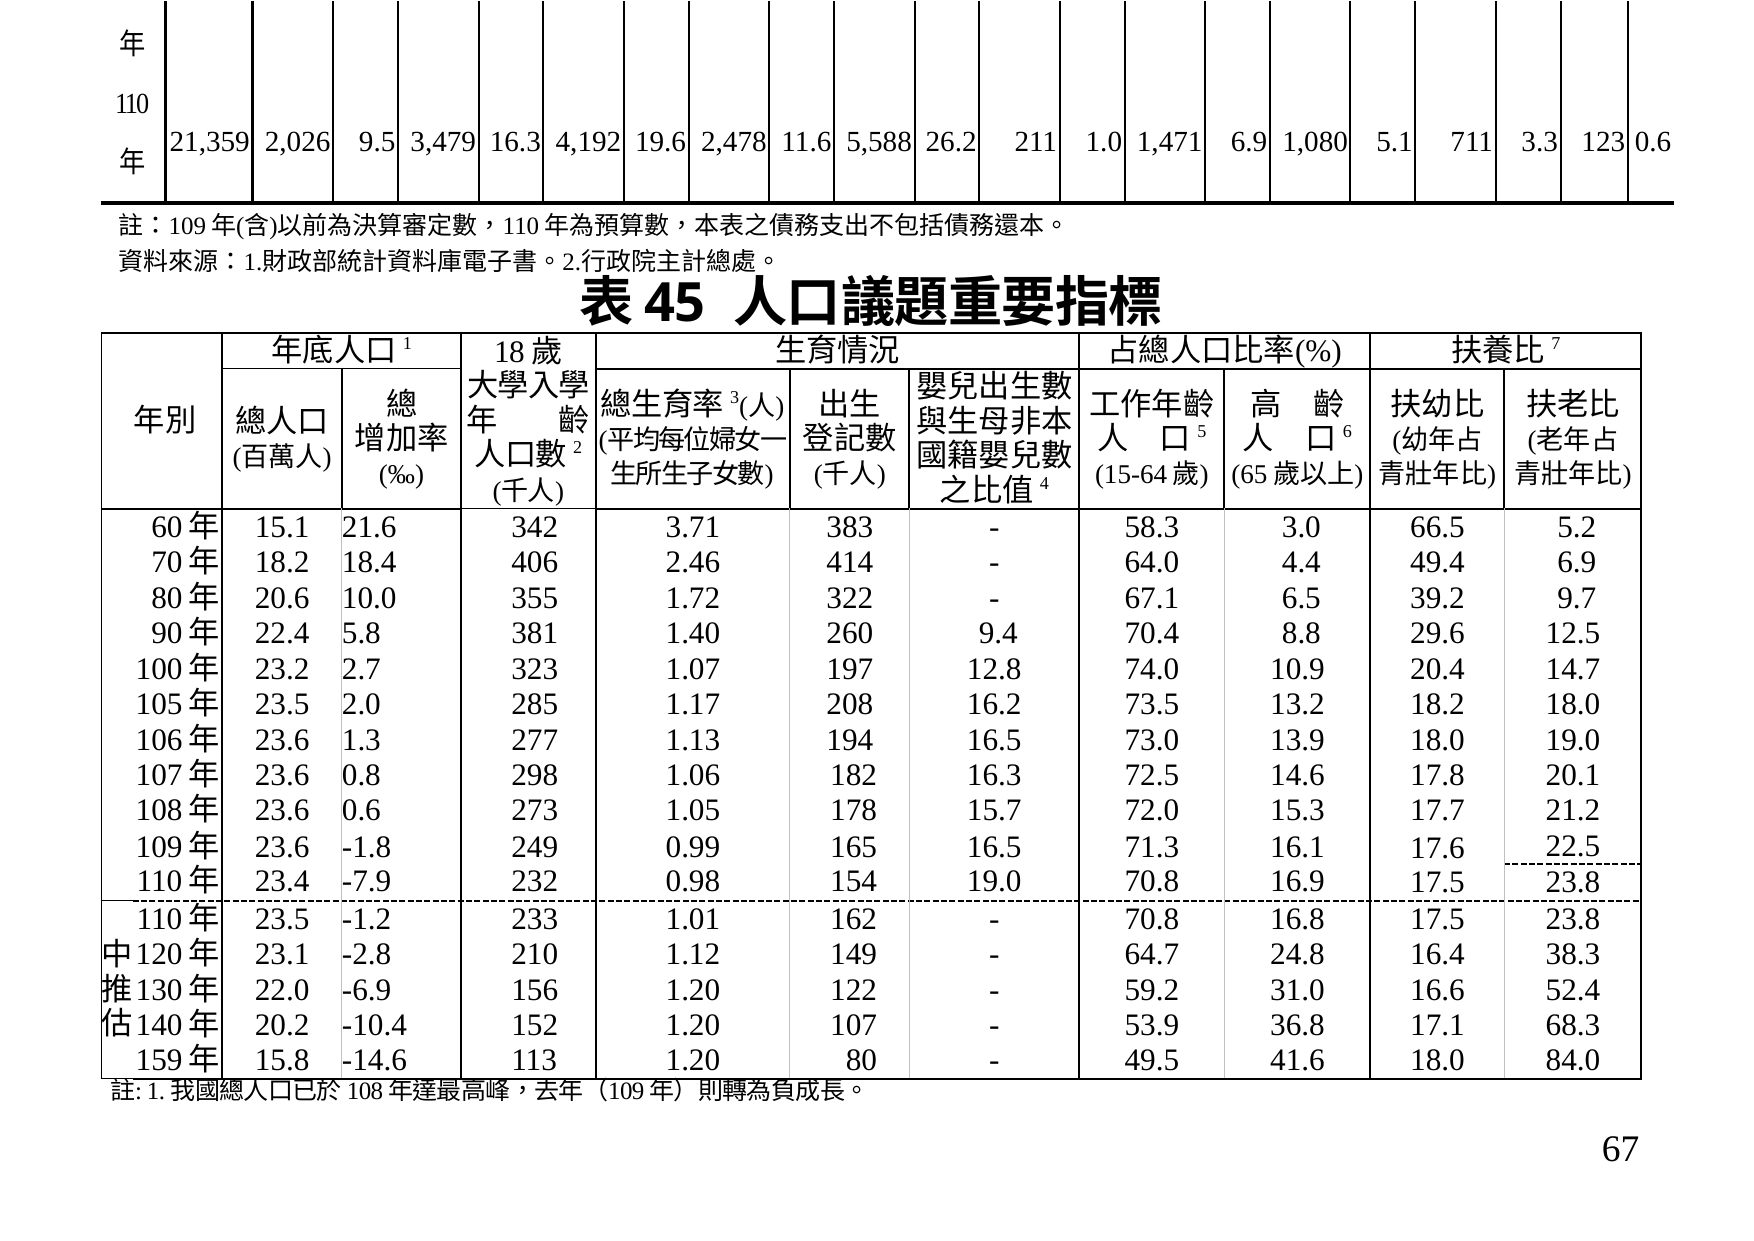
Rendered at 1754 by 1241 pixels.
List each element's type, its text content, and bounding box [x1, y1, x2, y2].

table_cell 122 [790, 971, 909, 1007]
table_cell 182 [790, 757, 909, 792]
table_cell 23.6 [223, 721, 341, 757]
table_cell [980, 1, 1059, 82]
table_cell -10.4 [342, 1007, 460, 1042]
table_header 18歲 大學入學 年 齡 人口數2 (千人) [462, 334, 595, 508]
table_cell 194 [790, 721, 909, 757]
table_cell 273 [462, 792, 595, 828]
table_cell 總生育率3(人) (平均每位婦女一生所生子女數) [597, 370, 789, 508]
table_cell 3.3 [1497, 82, 1560, 201]
table_cell 高 齡 人 口6 (65歲以上) [1225, 370, 1369, 508]
table_cell -1.8 -7.9 [342, 828, 460, 899]
table_cell [334, 1, 397, 82]
table_cell 80 [790, 1042, 909, 1078]
table_cell 中推估 [102, 901, 132, 1078]
table_cell 107年 [133, 757, 221, 792]
table_cell 工作年齡人 口5 (15-64歲) [1080, 370, 1223, 508]
table_cell 5.8 [342, 615, 460, 651]
table_cell 120年 [133, 936, 221, 971]
table_cell 414 [790, 544, 909, 580]
table_cell 0.99 0.98 [597, 828, 789, 899]
table_cell 0.6 [1629, 82, 1674, 201]
table_cell - [910, 510, 1078, 544]
table_cell [690, 1, 768, 82]
table_cell [480, 1, 542, 82]
table_cell 31.0 [1225, 971, 1369, 1007]
table_cell 2.46 [597, 544, 789, 580]
table_cell 60年 [133, 510, 221, 544]
table_cell 16.5 19.0 [910, 828, 1078, 899]
table_cell 2,026 [254, 82, 332, 201]
table_cell 21,359 [167, 82, 251, 201]
table_cell 21.2 [1505, 792, 1640, 828]
table_cell [1271, 1, 1349, 82]
table_cell - [910, 1007, 1078, 1042]
table_cell 18.0 [1371, 721, 1504, 757]
table_cell 323 [462, 651, 595, 686]
table_cell 68.3 [1505, 1007, 1640, 1042]
table_cell 381 [462, 615, 595, 651]
table_cell 1.05 [597, 792, 789, 828]
table_cell [1061, 1, 1124, 82]
table_cell 9.4 [910, 615, 1078, 651]
table_cell 72.0 [1080, 792, 1224, 828]
table_cell [916, 1, 978, 82]
table_cell 110年 [133, 900, 221, 936]
table_cell 17.5 [1371, 900, 1504, 936]
table_cell 6.9 [1206, 82, 1269, 201]
table_cell 18.0 [1371, 1042, 1504, 1078]
subtitle 表45 人口議題重要指標 [103, 278, 1639, 332]
table_cell 90年 [133, 615, 221, 651]
table_cell 6.5 [1225, 580, 1369, 615]
table_cell 20.6 [223, 580, 341, 615]
table_cell 16.3 [480, 82, 542, 201]
table_cell 260 [790, 615, 909, 651]
table_cell 10.9 [1225, 651, 1369, 686]
table_cell 233 [462, 900, 595, 936]
table_cell 1.13 [597, 721, 789, 757]
table_cell [770, 1, 833, 82]
table_cell 298 [462, 757, 595, 792]
table_cell [1497, 1, 1560, 82]
table_cell 211 [980, 82, 1059, 201]
text 註：109年(含)以前為決算審定數，110年為預算數，本表之債務支出不包括債務還本。 [118, 205, 1687, 241]
table_cell 2.0 [342, 686, 460, 721]
table_cell 110年 [101, 82, 164, 201]
table_cell [167, 1, 251, 82]
text 註: 1. 我國總人口已於108年達最高峰，去年（109年）則轉為負成長。 [103, 1080, 1654, 1105]
table_cell [1562, 1, 1627, 82]
table_cell 100年 [133, 651, 221, 686]
table_header 占總人口比率(%) [1080, 334, 1369, 368]
table_cell 18.0 [1505, 686, 1640, 721]
table_cell 1.20 [597, 971, 789, 1007]
table_cell 2.7 [342, 651, 460, 686]
table_cell 24.8 [1225, 936, 1369, 971]
table_header 生育情況 [597, 334, 1078, 368]
table_cell 208 [790, 686, 909, 721]
table_cell 16.8 [1225, 900, 1369, 936]
table_cell 73.0 [1080, 721, 1224, 757]
table_cell 107 [790, 1007, 909, 1042]
table_cell 210 [462, 936, 595, 971]
table_cell 23.1 [223, 936, 341, 971]
table_header 年底人口1 [223, 334, 460, 368]
table_cell 3.71 [597, 510, 789, 544]
table_cell 38.3 [1505, 936, 1640, 971]
table_cell [1126, 1, 1204, 82]
table_cell 277 [462, 721, 595, 757]
table_cell -14.6 [342, 1042, 460, 1078]
table_cell 1.06 [597, 757, 789, 792]
table_cell 159年 [133, 1042, 221, 1078]
table_cell 123 [1562, 82, 1627, 201]
table_cell 74.0 [1080, 651, 1224, 686]
table_cell 70.4 [1080, 615, 1224, 651]
table_cell 5,588 [835, 82, 914, 201]
table_cell 16.6 [1371, 971, 1504, 1007]
table_cell 149 [790, 936, 909, 971]
table_cell [1629, 1, 1674, 82]
table_cell 9.5 [334, 82, 397, 201]
table_cell 140年 [133, 1007, 221, 1042]
table_cell 總 增加率 (‰) [343, 369, 460, 508]
table_cell 23.6 [223, 757, 341, 792]
table_cell 67.1 [1080, 580, 1224, 615]
table_cell 4,192 [544, 82, 623, 201]
table_cell 59.2 [1080, 971, 1224, 1007]
table_cell 17.1 [1371, 1007, 1504, 1042]
table_header 扶養比7 [1371, 334, 1640, 368]
table_cell 扶幼比 (幼年占 青壯年比) [1371, 370, 1503, 508]
table_cell 19.6 [625, 82, 688, 201]
table_cell 29.6 [1371, 615, 1504, 651]
table_cell 1.20 [597, 1007, 789, 1042]
table_cell 17.8 [1371, 757, 1504, 792]
table_cell - [910, 1042, 1078, 1078]
table_cell 108年 [133, 792, 221, 828]
table_cell 8.8 [1225, 615, 1369, 651]
table_cell 11.6 [770, 82, 833, 201]
table_cell 23.6 23.4 [223, 828, 341, 899]
table_cell 5.2 [1505, 510, 1640, 544]
table_cell 1.12 [597, 936, 789, 971]
table_cell 4.4 [1225, 544, 1369, 580]
table_cell 105年 [133, 686, 221, 721]
table_cell 322 [790, 580, 909, 615]
table_cell 23.5 [223, 900, 341, 936]
table_cell 165 154 [790, 828, 909, 899]
table_cell 16.4 [1371, 936, 1504, 971]
table_cell 17.6 17.5 [1371, 828, 1504, 899]
table_cell 19.0 [1505, 721, 1640, 757]
table_cell 23.2 [223, 651, 341, 686]
table_cell 70年 [133, 544, 221, 580]
table_cell 22.4 [223, 615, 341, 651]
table_cell - [910, 936, 1078, 971]
table_cell 10.0 [342, 580, 460, 615]
table_cell 1.17 [597, 686, 789, 721]
table_cell 113 [462, 1042, 595, 1078]
table_cell -1.2 [342, 900, 460, 936]
table_cell 36.8 [1225, 1007, 1369, 1042]
table_cell 162 [790, 900, 909, 936]
table_cell 26.2 [916, 82, 978, 201]
table_cell 13.9 [1225, 721, 1369, 757]
table_cell - [910, 580, 1078, 615]
table_cell 49.5 [1080, 1042, 1224, 1078]
table_cell 23.5 [223, 686, 341, 721]
table_cell 13.2 [1225, 686, 1369, 721]
table_cell 12.8 [910, 651, 1078, 686]
table_cell 1,471 [1126, 82, 1204, 201]
table_cell 711 [1416, 82, 1495, 201]
table_cell 2,478 [690, 82, 768, 201]
table_cell -2.8 [342, 936, 460, 971]
table_cell 1,080 [1271, 82, 1349, 201]
table_cell 22.5 [1505, 828, 1640, 863]
table_cell 1.07 [597, 651, 789, 686]
table_cell [835, 1, 914, 82]
table_cell 39.2 [1371, 580, 1504, 615]
table_cell 22.0 [223, 971, 341, 1007]
table_cell 3.0 [1225, 510, 1369, 544]
table_cell 嬰兒出生數與生母非本國籍嬰兒數之比值4 [910, 370, 1078, 508]
table_cell 106年 [133, 721, 221, 757]
table_cell 355 [462, 580, 595, 615]
table_cell 70.8 [1080, 900, 1224, 936]
table_cell [625, 1, 688, 82]
table_cell 14.7 [1505, 651, 1640, 686]
table_cell 0.6 [342, 792, 460, 828]
table_cell [254, 1, 332, 82]
table_cell - [910, 900, 1078, 936]
table_cell 285 [462, 686, 595, 721]
table_cell 72.5 [1080, 757, 1224, 792]
table_cell 16.3 [910, 757, 1078, 792]
table_cell 5.1 [1351, 82, 1414, 201]
table_cell 406 [462, 544, 595, 580]
table_cell 342 [462, 509, 595, 544]
table_cell 17.7 [1371, 792, 1504, 828]
table_cell 109年 110年 [133, 828, 221, 899]
table_cell 73.5 [1080, 686, 1224, 721]
table_cell 20.1 [1505, 757, 1640, 792]
table_cell 23.8 [1505, 900, 1640, 936]
table_cell 156 [462, 971, 595, 1007]
table_cell [1206, 1, 1269, 82]
table_cell 15.7 [910, 792, 1078, 828]
table_cell -6.9 [342, 971, 460, 1007]
table_cell 52.4 [1505, 971, 1640, 1007]
table_cell 80年 [133, 580, 221, 615]
table_cell 84.0 [1505, 1042, 1640, 1078]
table_cell 9.7 [1505, 580, 1640, 615]
table_cell 71.3 70.8 [1080, 828, 1224, 899]
table_cell 64.7 [1080, 936, 1224, 971]
table_cell 18.2 [1371, 686, 1504, 721]
table_cell 1.20 [597, 1042, 789, 1078]
table_cell [1416, 1, 1495, 82]
table_cell 6.9 [1505, 544, 1640, 580]
table_cell 66.5 [1371, 510, 1504, 544]
table_cell 14.6 [1225, 757, 1369, 792]
table_cell [102, 510, 132, 899]
table_cell 出生 登記數 (千人) [791, 370, 908, 508]
table_cell 15.3 [1225, 792, 1369, 828]
table_cell 383 [790, 510, 909, 544]
table_cell 扶老比 (老年占 青壯年比) [1505, 370, 1640, 508]
table_cell 15.1 [223, 510, 341, 544]
table_cell 58.3 [1080, 510, 1224, 544]
table_cell 53.9 [1080, 1007, 1224, 1042]
table_header 年別 [102, 334, 221, 508]
table_cell 21.6 [342, 510, 460, 544]
table_cell 20.4 [1371, 651, 1504, 686]
table_cell 178 [790, 792, 909, 828]
table_cell 1.40 [597, 615, 789, 651]
table_cell 18.4 [342, 544, 460, 580]
table_cell 15.8 [223, 1042, 341, 1078]
table_cell 1.01 [597, 900, 789, 936]
table_cell 130年 [133, 971, 221, 1007]
table_cell 1.72 [597, 580, 789, 615]
table_cell 49.4 [1371, 544, 1504, 580]
table_cell 249 232 [462, 828, 595, 899]
table_cell 年 [101, 1, 164, 82]
table_cell 64.0 [1080, 544, 1224, 580]
table_cell 1.3 [342, 721, 460, 757]
table_cell 20.2 [223, 1007, 341, 1042]
table_cell 197 [790, 651, 909, 686]
table_cell 23.8 [1505, 863, 1640, 899]
table_cell 23.6 [223, 792, 341, 828]
table_cell 1.0 [1061, 82, 1124, 201]
table_cell 41.6 [1225, 1042, 1369, 1078]
table_cell [399, 1, 478, 82]
table_cell 12.5 [1505, 615, 1640, 651]
table_cell - [910, 971, 1078, 1007]
table_cell 152 [462, 1007, 595, 1042]
table_cell 18.2 [223, 544, 341, 580]
table_cell [1351, 1, 1414, 82]
table_cell 16.5 [910, 721, 1078, 757]
table_cell 16.1 16.9 [1225, 828, 1369, 899]
table_cell 3,479 [399, 82, 478, 201]
table_cell 總人口 (百萬人) [223, 369, 341, 508]
table_cell 0.8 [342, 757, 460, 792]
table_cell [544, 1, 623, 82]
table_cell 16.2 [910, 686, 1078, 721]
text 資料來源：1.財政部統計資料庫電子書。2.行政院主計總處。 [118, 241, 1687, 278]
table_cell - [910, 544, 1078, 580]
